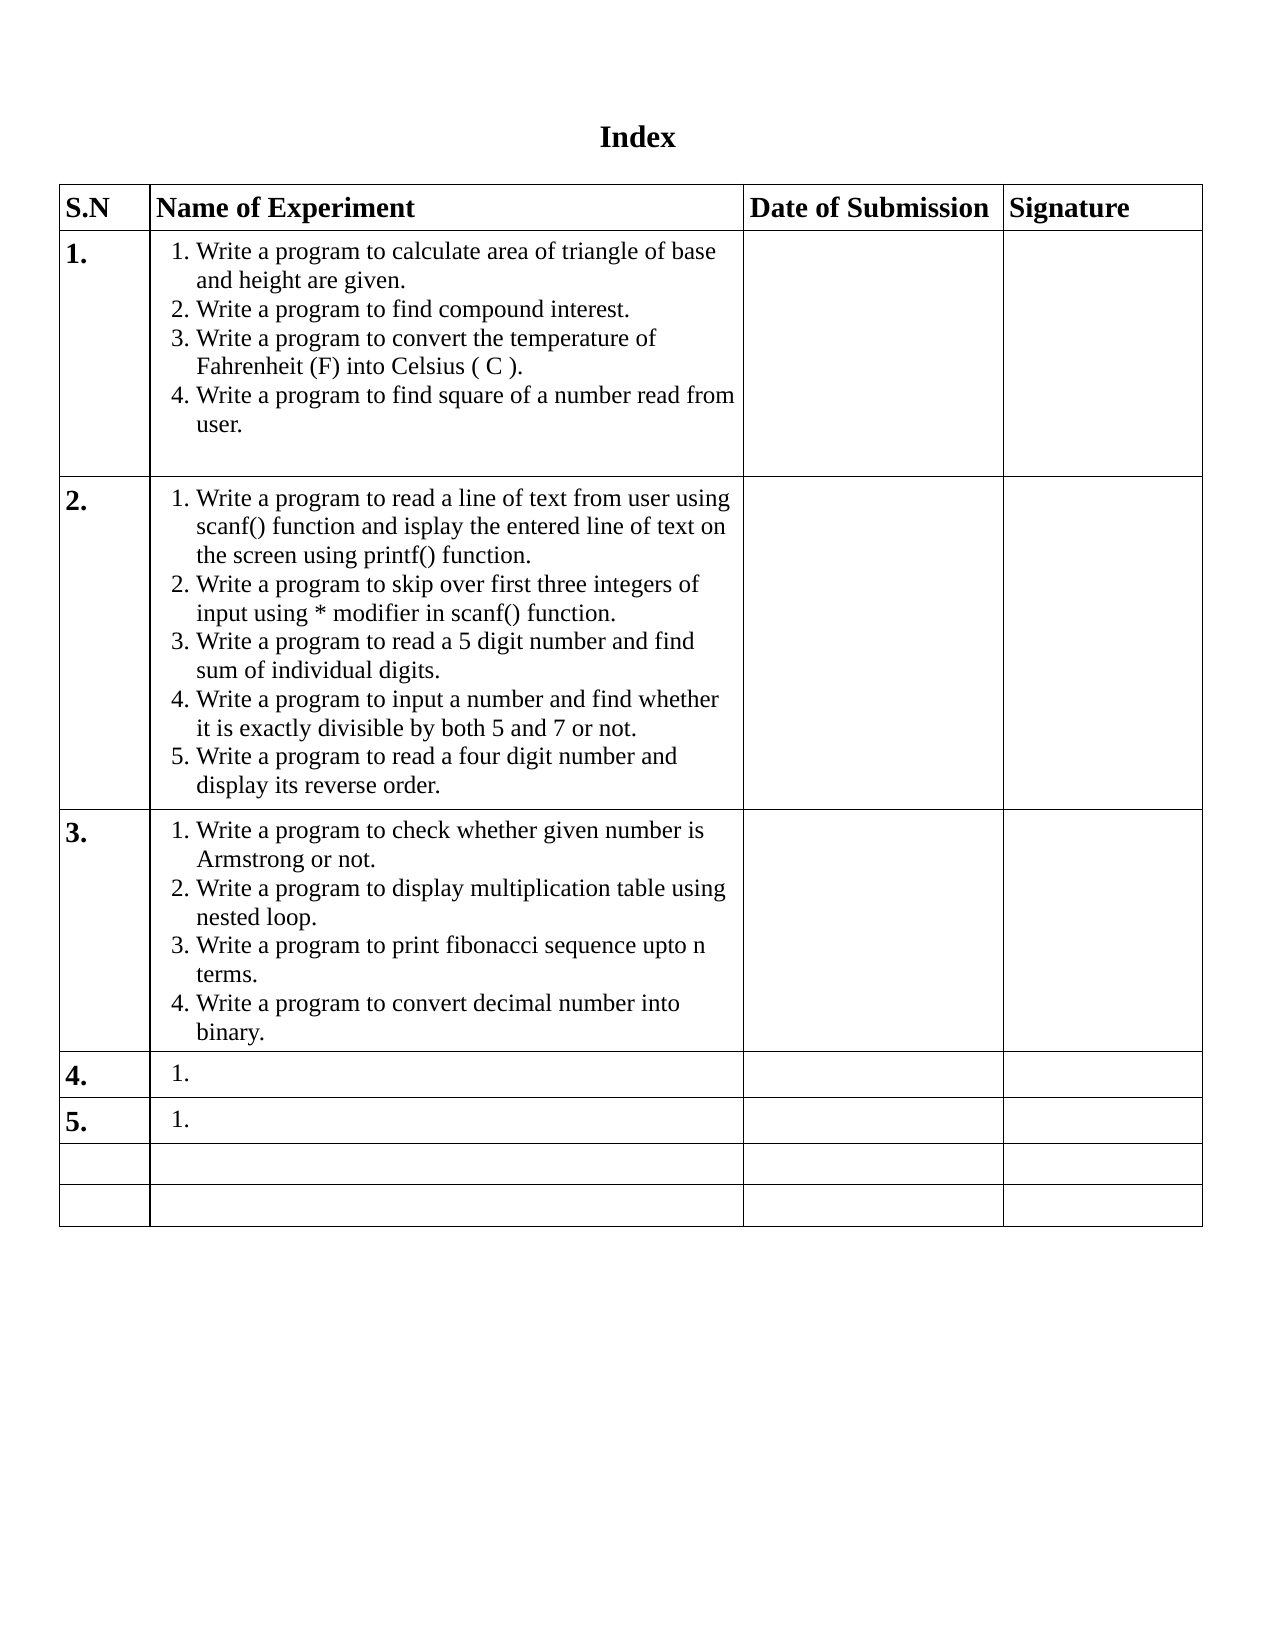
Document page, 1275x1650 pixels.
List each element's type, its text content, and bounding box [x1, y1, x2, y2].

table_cell [1004, 1185, 1202, 1226]
table_cell [744, 1144, 1003, 1184]
table_cell Write a program to calculate area of triangle of base and height are given. Write a program to find compound interest. Write a program to convert the temperature of Fahrenheit (F) into Celsius ( C ). Write a program to find square of a number read from user. [151, 231, 743, 476]
table_cell [744, 810, 1003, 1051]
table_cell [60, 1185, 149, 1226]
table_cell [1004, 477, 1202, 808]
table_cell 3. [60, 810, 149, 1051]
table_cell [1004, 1144, 1202, 1184]
table_cell [1004, 231, 1202, 476]
table_cell [151, 1144, 743, 1184]
table_cell 4. [60, 1052, 149, 1097]
table_cell Write a program to read a line of text from user using scanf() function and isplay the entered line of text on the screen using printf() function. Write a program to skip over first three integers of input using * modifier in scanf() function. Write a program to read a 5 digit number and find sum of individual digits. Write a program to input a number and find whether it is exactly divisible by both 5 and 7 or not. Write a program to read a four digit number and display its reverse order. [151, 477, 743, 808]
table_cell [1004, 1052, 1202, 1097]
table_cell [60, 1144, 149, 1184]
table_cell [744, 477, 1003, 808]
table_cell [1004, 1098, 1202, 1143]
table_header Date of Submission [744, 185, 1003, 229]
table_cell Write a program to check whether given number is Armstrong or not. Write a program to display multiplication table using nested loop. Write a program to print fibonacci sequence upto n terms. Write a program to convert decimal number into binary. [151, 810, 743, 1051]
table_cell [151, 1185, 743, 1226]
table_cell 1. [60, 231, 149, 476]
table_cell [744, 1185, 1003, 1226]
table_cell [1004, 810, 1202, 1051]
table_header S.N [60, 185, 149, 229]
table_cell 5. [60, 1098, 149, 1143]
table_cell [744, 1098, 1003, 1143]
table_header Signature [1004, 185, 1202, 229]
table_cell [151, 1098, 743, 1143]
table_cell [744, 1052, 1003, 1097]
table_cell 2. [60, 477, 149, 808]
table_cell [744, 231, 1003, 476]
table_cell [151, 1052, 743, 1097]
table_header Name of Experiment [151, 185, 743, 229]
